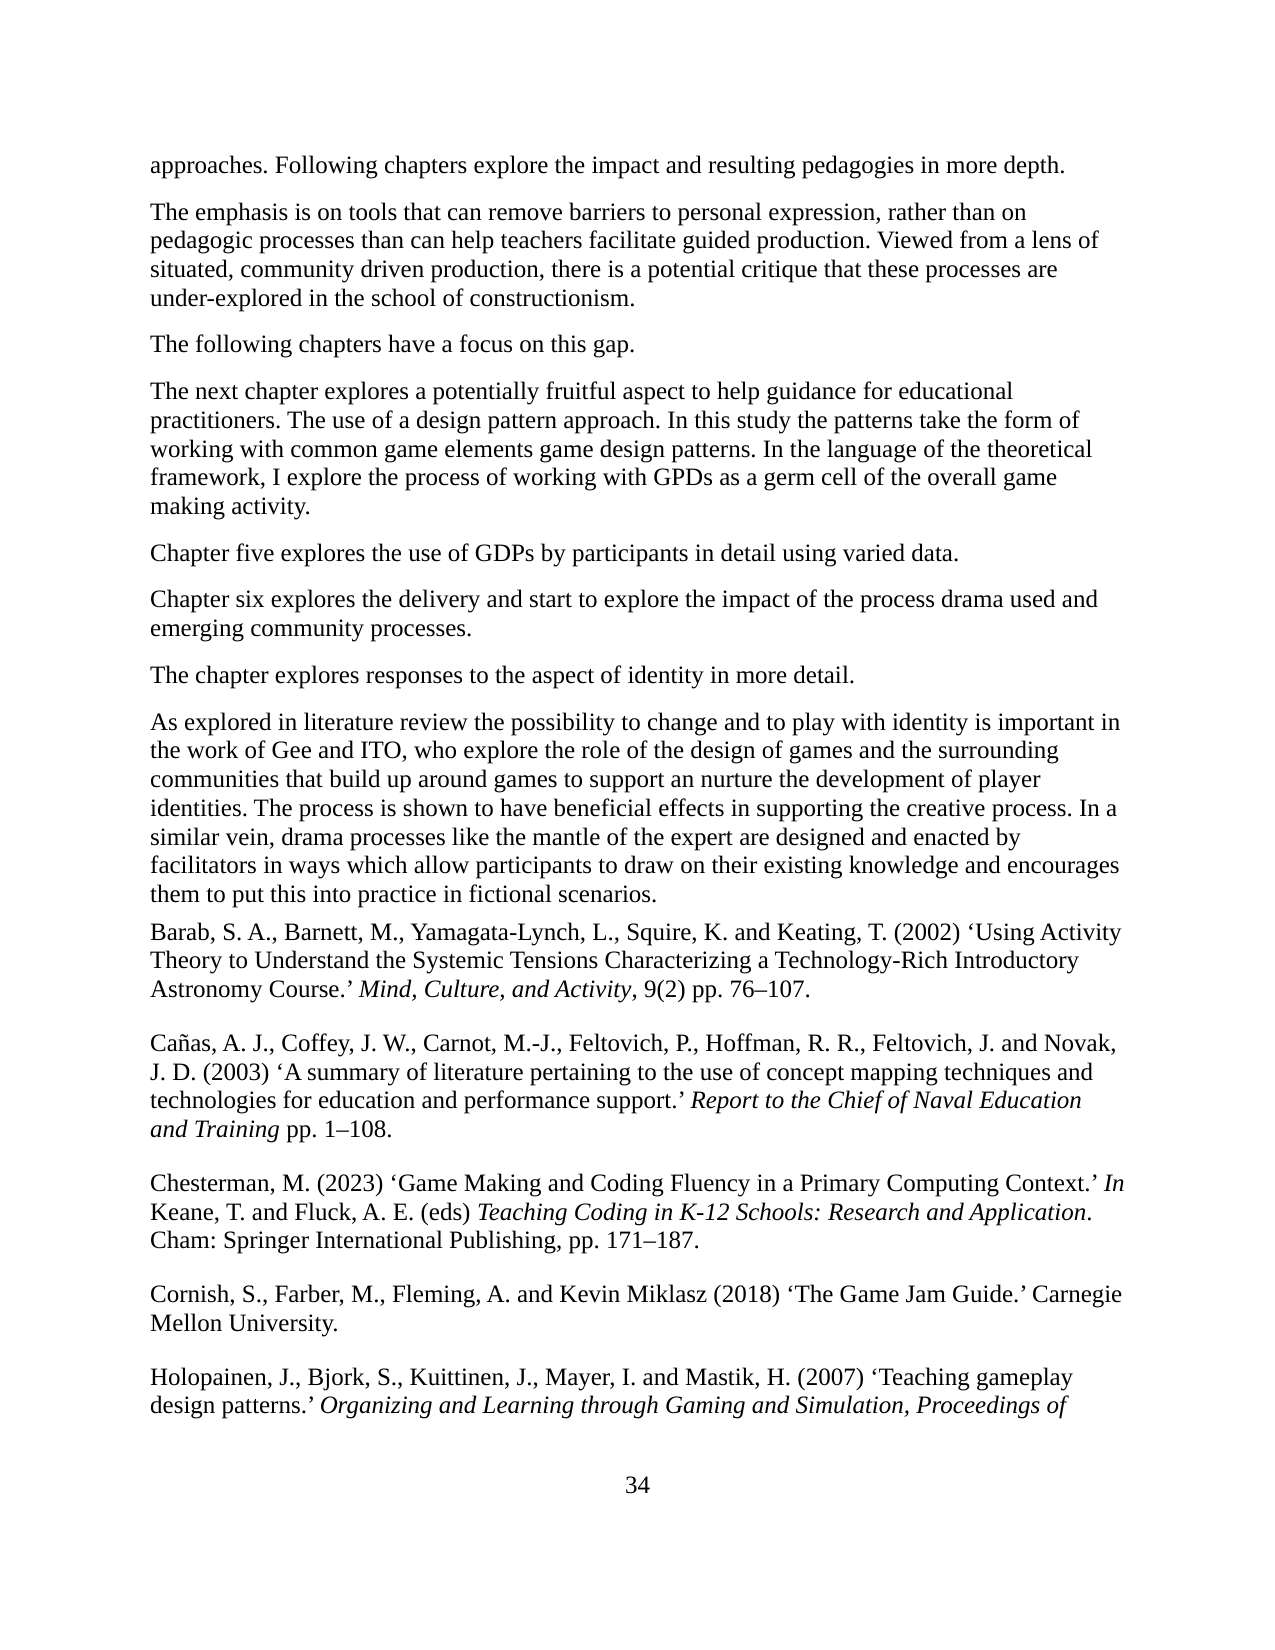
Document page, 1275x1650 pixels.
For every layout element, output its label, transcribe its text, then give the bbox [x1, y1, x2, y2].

text approaches. Following chapters explore the impact and resulting pedagogies in more depth. [150, 150, 1125, 179]
text Chapter six explores the delivery and start to explore the impact of the process drama used and emerging community processes. [150, 584, 1125, 642]
text The next chapter explores a potentially fruitful aspect to help guidance for educational practitioners. The use of a design pattern approach. In this study the patterns take the form of working with common game elements game design patterns. In the language of the theoretical framework, I explore the process of working with GPDs as a germ cell of the overall game making activity. [150, 376, 1125, 520]
text Holopainen, J., Bjork, S., Kuittinen, J., Mayer, I. and Mastik, H. (2007) ‘Teaching gameplay design patterns.’ Organizing and Learning through Gaming and Simulation, Proceedings of [150, 1362, 1125, 1419]
text Chapter five explores the use of GDPs by participants in detail using varied data. [150, 538, 1125, 567]
text As explored in literature review the possibility to change and to play with identity is important in the work of Gee and ITO, who explore the role of the design of games and the surrounding communities that build up around games to support an nurture the development of player identities. The process is shown to have beneficial effects in supporting the creative process. In a similar vein, drama processes like the mantle of the expert are designed and enacted by facilitators in ways which allow participants to draw on their existing knowledge and encourages them to put this into practice in fictional scenarios. [150, 707, 1125, 908]
text Cañas, A. J., Coffey, J. W., Carnot, M.-J., Feltovich, P., Hoffman, R. R., Feltovich, J. and Novak, J. D. (2003) ‘A summary of literature pertaining to the use of concept mapping techniques and technologies for education and performance support.’ Report to the Chief of Naval Education and Training pp. 1–108. [150, 1028, 1125, 1143]
text The chapter explores responses to the aspect of identity in more detail. [150, 660, 1125, 689]
text Chesterman, M. (2023) ‘Game Making and Coding Fluency in a Primary Computing Context.’ In Keane, T. and Fluck, A. E. (eds) Teaching Coding in K-12 Schools: Research and Application. Cham: Springer International Publishing, pp. 171–187. [150, 1168, 1125, 1254]
text The emphasis is on tools that can remove barriers to personal expression, rather than on pedagogic processes than can help teachers facilitate guided production. Viewed from a lens of situated, community driven production, there is a potential critique that these processes are under-explored in the school of constructionism. [150, 197, 1125, 312]
text Cornish, S., Farber, M., Fleming, A. and Kevin Miklasz (2018) ‘The Game Jam Guide.’ Carnegie Mellon University. [150, 1279, 1125, 1337]
text The following chapters have a focus on this gap. [150, 329, 1125, 358]
text Barab, S. A., Barnett, M., Yamagata-Lynch, L., Squire, K. and Keating, T. (2002) ‘Using Activity Theory to Understand the Systemic Tensions Characterizing a Technology-Rich Introductory Astronomy Course.’ Mind, Culture, and Activity, 9(2) pp. 76–107. [150, 917, 1125, 1003]
